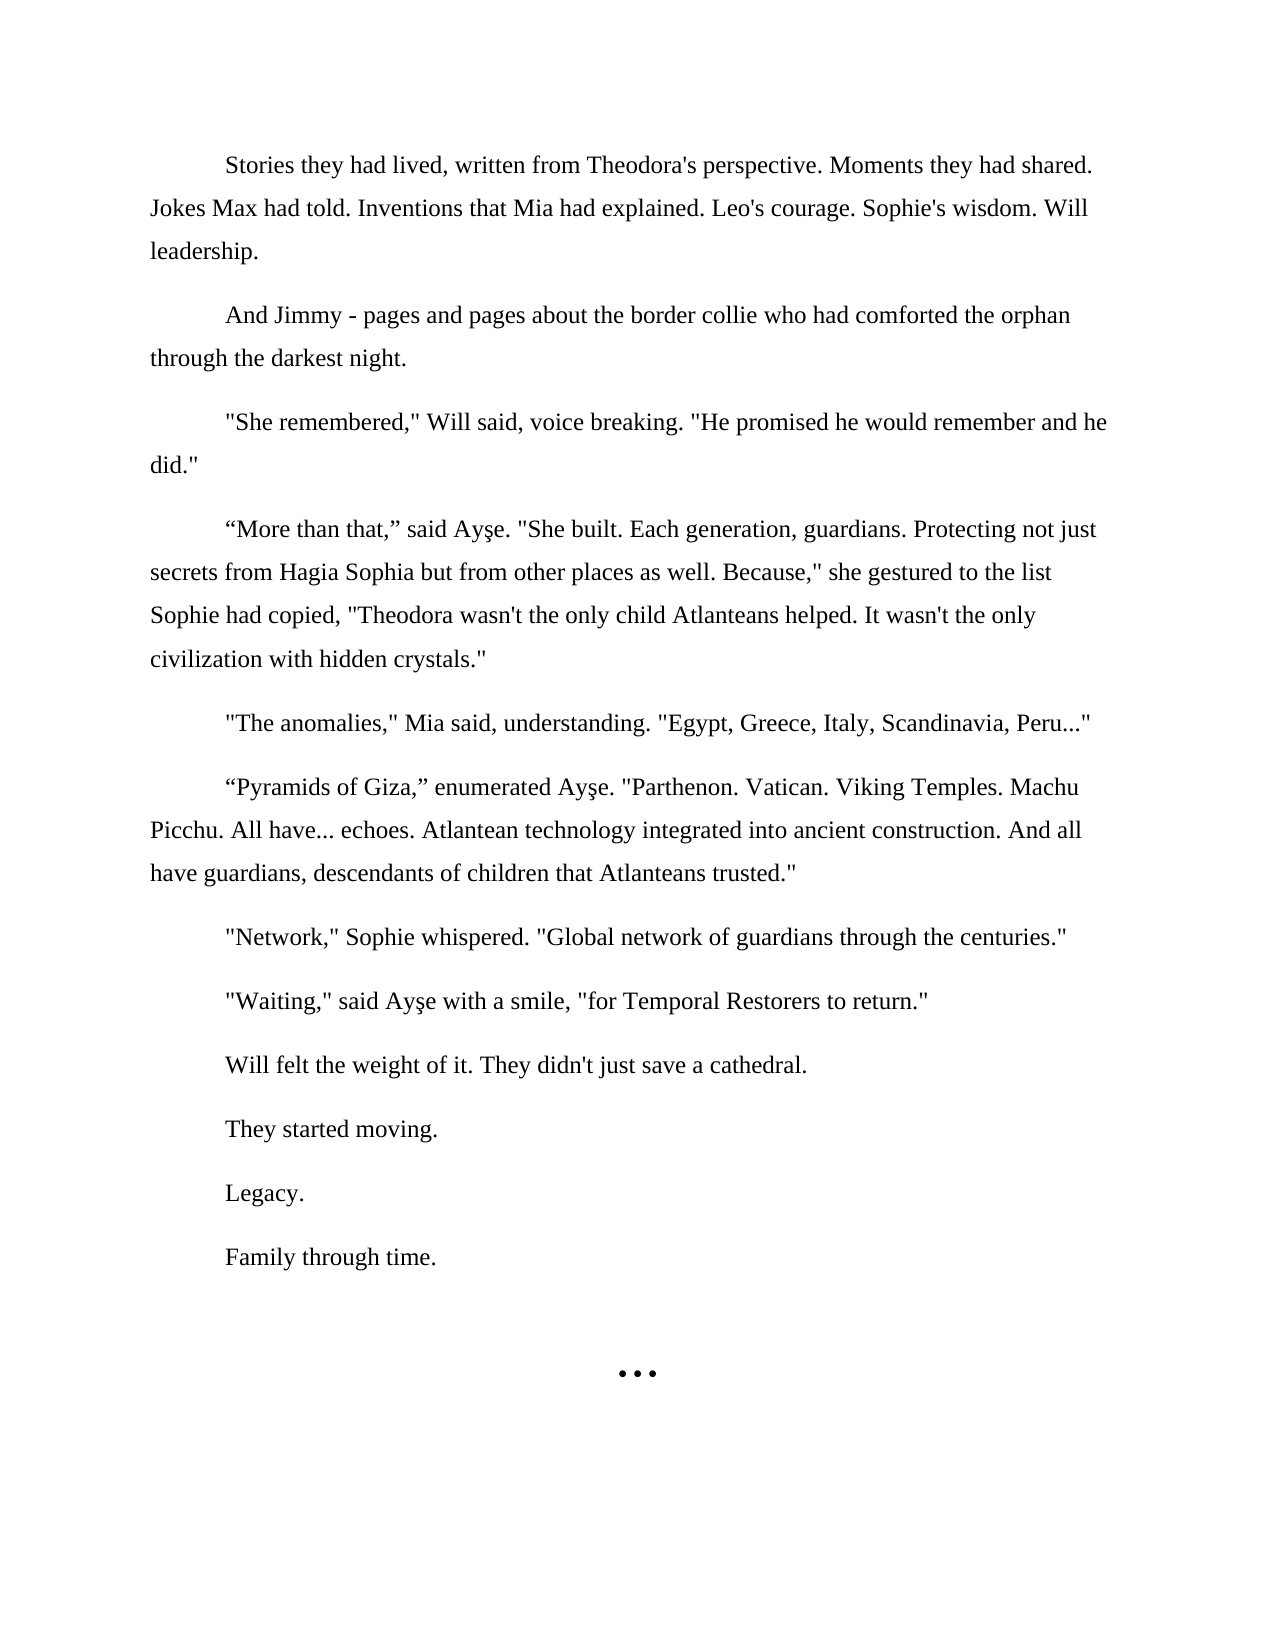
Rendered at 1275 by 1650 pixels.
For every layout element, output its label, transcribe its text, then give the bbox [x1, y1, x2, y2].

text They started moving. [150, 1114, 1125, 1142]
text • • • [150, 1359, 1125, 1388]
text Legacy. [150, 1178, 1125, 1206]
text Stories they had lived, written from Theodora's perspective. Moments they had shared. Jokes Max had told. Inventions that Mia had explained. Leo's courage. Sophie's wisdom. Will leadership. [150, 150, 1125, 265]
text "The anomalies," Mia said, understanding. "Egypt, Greece, Italy, Scandinavia, Peru..." [150, 708, 1125, 736]
text And Jimmy - pages and pages about the border collie who had comforted the orphan through the darkest night. [150, 300, 1125, 372]
text "She remembered," Will said, voice breaking. "He promised he would remember and he did." [150, 407, 1125, 479]
text "Waiting," said Ayşe with a smile, "for Temporal Restorers to return." [150, 986, 1125, 1014]
text “More than that,” said Ayşe. "She built. Each generation, guardians. Protecting not just secrets from Hagia Sophia but from other places as well. Because," she gestured to the list Sophie had copied, "Theodora wasn't the only child Atlanteans helped. It wasn't the only civilization with hidden crystals." [150, 514, 1125, 672]
text “Pyramids of Giza,” enumerated Ayşe. "Parthenon. Vatican. Viking Temples. Machu Picchu. All have... echoes. Atlantean technology integrated into ancient construction. And all have guardians, descendants of children that Atlanteans trusted." [150, 772, 1125, 887]
text Family through time. [150, 1242, 1125, 1270]
text "Network," Sophie whispered. "Global network of guardians through the centuries." [150, 922, 1125, 951]
text Will felt the weight of it. They didn't just save a cathedral. [150, 1050, 1125, 1078]
